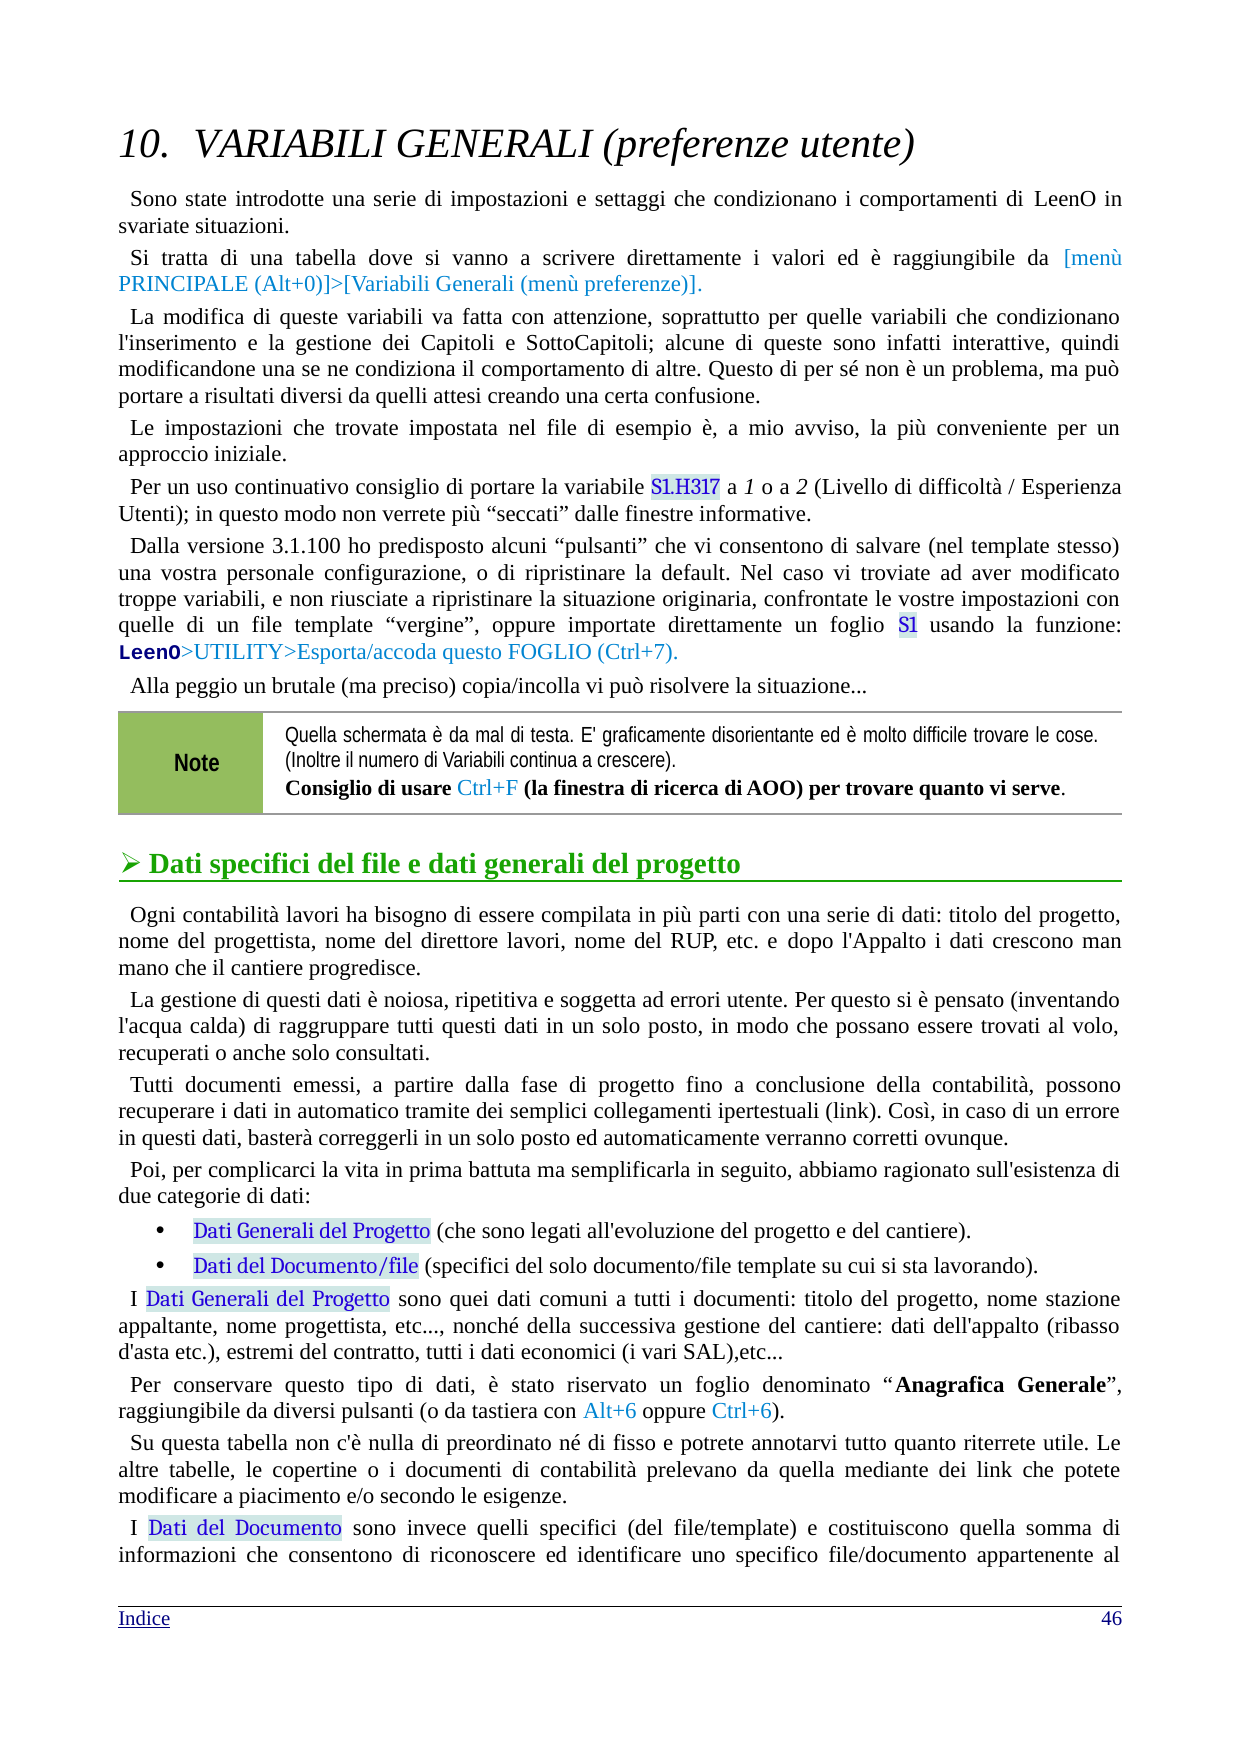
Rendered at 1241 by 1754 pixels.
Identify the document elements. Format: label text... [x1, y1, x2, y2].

text Per conservare questo tipo di dati, è stato riservato un foglio denominato “Anagrafica Generale”, raggiungibile da diversi pulsanti (o da tastiera con Alt+6 oppure Ctrl+6). [118, 1371, 1122, 1423]
text Le impostazioni che trovate impostata nel file di esempio è, a mio avviso, la più conveniente per un approccio iniziale. [118, 414, 1122, 467]
text Tutti documenti emessi, a partire dalla fase di progetto fino a conclusione della contabilità, possono recuperare i dati in automatico tramite dei semplici collegamenti ipertestuali (link). Così, in caso di un errore in questi dati, basterà correggerli in un solo posto ed automaticamente verranno corretti ovunque. [118, 1071, 1122, 1150]
text La modifica di queste variabili va fatta con attenzione, soprattutto per quelle variabili che condizionano l'inserimento e la gestione dei Capitoli e SottoCapitoli; alcune di queste sono infatti interattive, quindi modificandone una se ne condiziona il comportamento di altre. Questo di per sé non è un problema, ma può portare a risultati diversi da quelli attesi creando una certa confusione. [118, 303, 1122, 408]
list Dati del Documento/file (specifici del solo documento/file template su cui si sta lavorando). [156, 1250, 1122, 1279]
subtitle VARIABILI GENERALI (preferenze utente) [118, 118, 1122, 166]
text Sono state introdotte una serie di impostazioni e settaggi che condizionano i comportamenti di LeenO in svariate situazioni. [118, 186, 1122, 238]
subtitle Dati specifici del file e dati generali del progetto [119, 847, 1122, 880]
text Alla peggio un brutale (ma preciso) copia/incolla vi può risolvere la situazione... [118, 672, 1122, 698]
text I Dati Generali del Progetto sono quei dati comuni a tutti i documenti: titolo del progetto, nome stazione appaltante, nome progettista, etc..., nonché della successiva gestione del cantiere: dati dell'appalto (ribasso d'asta etc.), estremi del contratto, tutti i dati economici (i vari SAL),etc... [118, 1285, 1122, 1365]
list Dati Generali del Progetto (che sono legati all'evoluzione del progetto e del cantiere). [156, 1215, 1122, 1244]
text I Dati del Documento sono invece quelli specifici (del file/template) e costituiscono quella somma di informazioni che consentono di riconoscere ed identificare uno specifico file/documento appartenente al [118, 1514, 1122, 1568]
text Si tratta di una tabella dove si vanno a scrivere direttamente i valori ed è raggiungibile da [menù PRINCIPALE (Alt+0)]>[Variabili Generali (menù preferenze)]. [118, 244, 1122, 297]
text Dalla versione 3.1.100 ho predisposto alcuni “pulsanti” che vi consentono di salvare (nel template stesso) una vostra personale configurazione, o di ripristinare la default. Nel caso vi troviate ad aver modificato troppe variabili, e non riusciate a ripristinare la situazione originaria, confrontate le vostre impostazioni con quelle di un file template “vergine”, oppure importate direttamente un foglio S1 usando la funzione: LeenO>UTILITY>Esporta/accoda questo FOGLIO (Ctrl+7). [118, 532, 1122, 666]
text Poi, per complicarci la vita in prima battuta ma semplificarla in seguito, abbiamo ragionato sull'esistenza di due categorie di dati: [118, 1156, 1122, 1209]
text Su questa tabella non c'è nulla di preordinato né di fisso e potrete annotarvi tutto quanto riterrete utile. Le altre tabelle, le copertine o i documenti di contabilità prelevano da quella mediante dei link che potete modificare a piacimento e/o secondo le esigenze. [118, 1429, 1122, 1508]
text La gestione di questi dati è noiosa, ripetitiva e soggetta ad errori utente. Per questo si è pensato (inventando l'acqua calda) di raggruppare tutti questi dati in un solo posto, in modo che possano essere trovati al volo, recuperati o anche solo consultati. [118, 986, 1122, 1065]
table_header Note [118, 713, 263, 813]
table_header Quella schermata è da mal di testa. E' graficamente disorientante ed è molto difficile trovare le cose. (Inoltre il numero di Variabili continua a crescere). Consiglio di usare Ctrl+F (la finestra di ricerca di AOO) per trovare quanto vi serve. [264, 713, 1122, 813]
text Ogni contabilità lavori ha bisogno di essere compilata in più parti con una serie di dati: titolo del progetto, nome del progettista, nome del direttore lavori, nome del RUP, etc. e dopo l'Appalto i dati crescono man mano che il cantiere progredisce. [118, 901, 1122, 980]
text Per un uso continuativo consiglio di portare la variabile S1.H317 a 1 o a 2 (Livello di difficoltà / Esperienza Utenti); in questo modo non verrete più “seccati” dalle finestre informative. [118, 473, 1122, 526]
